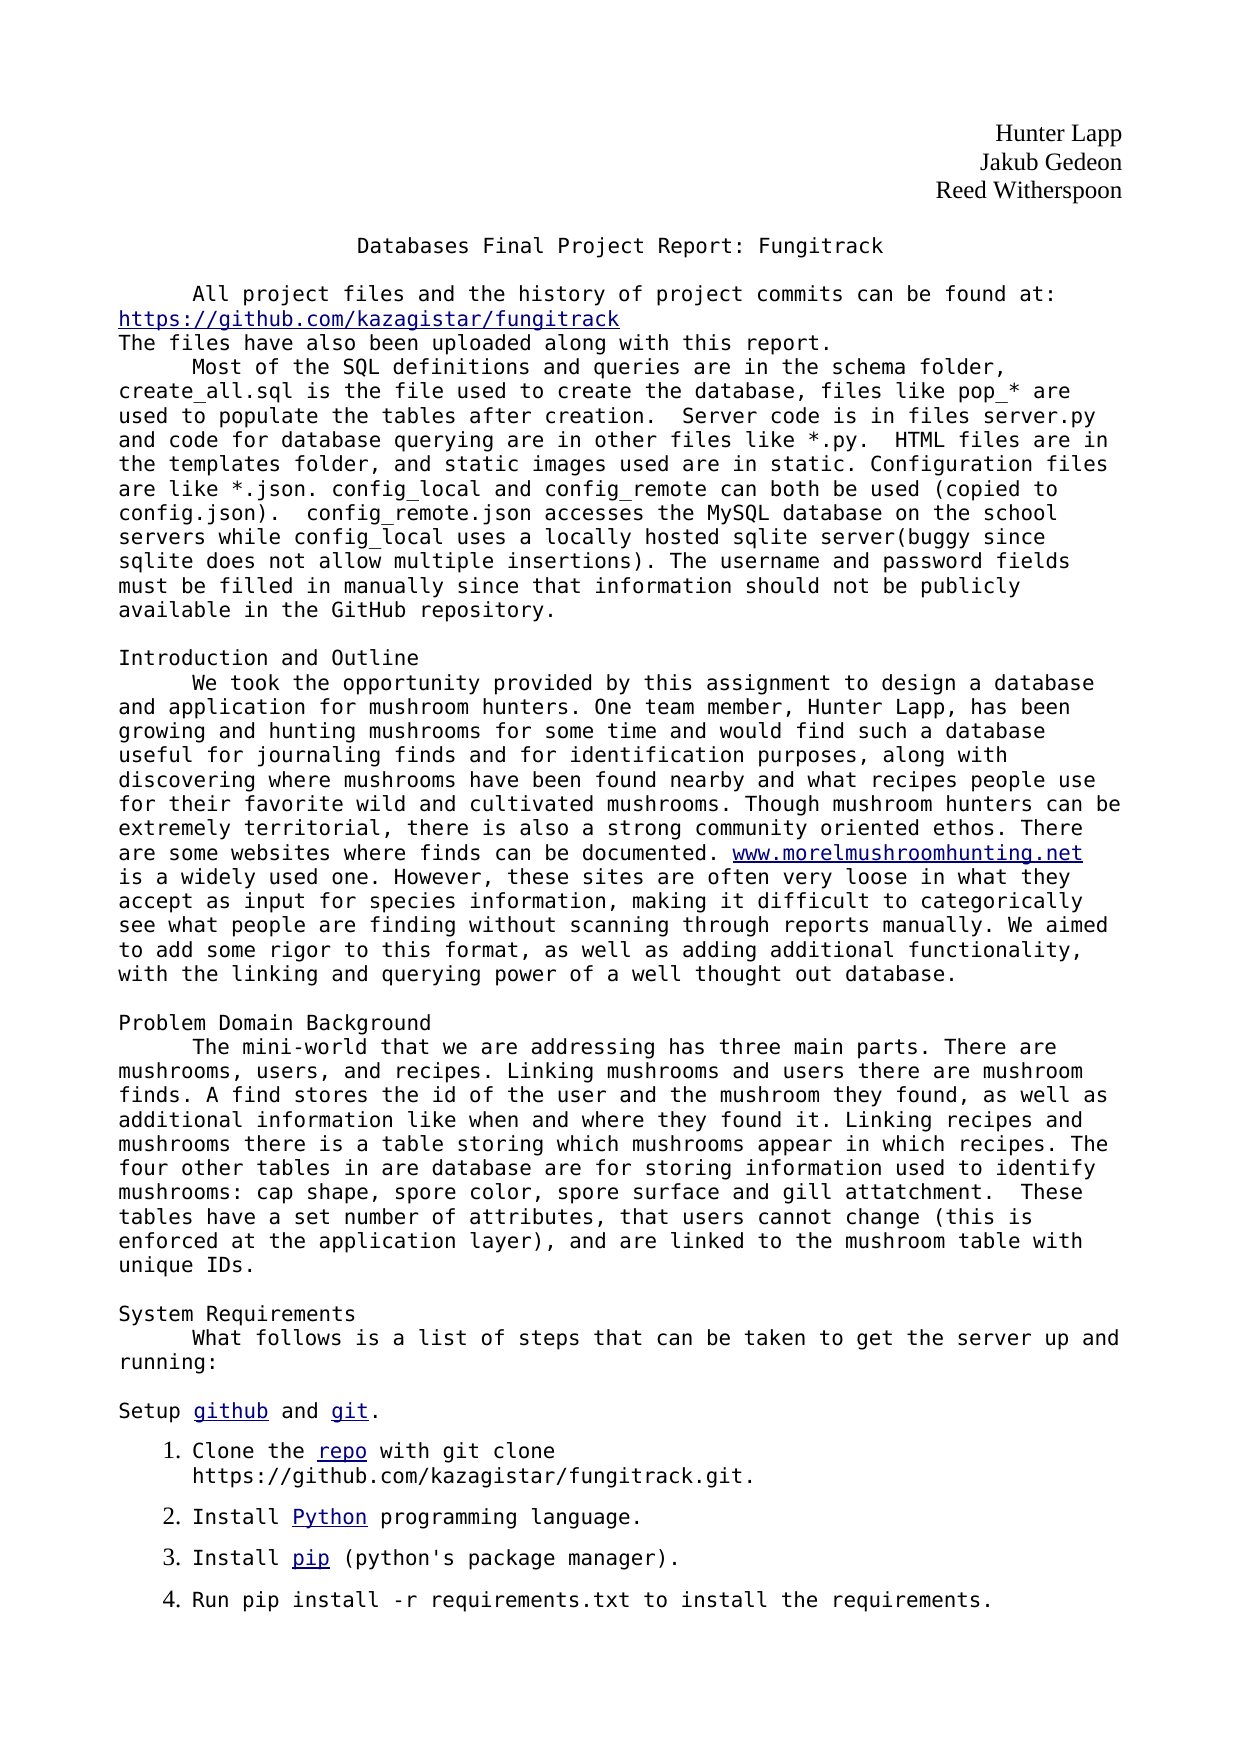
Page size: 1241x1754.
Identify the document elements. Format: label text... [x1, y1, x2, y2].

text is a widely used one. However, these sites are often very loose in what they accept as input for species information, making it difficult to categorically see what people are finding without scanning through reports manually. We aimed to add some rigor to this format, as well as adding additional functionality, with the linking and querying power of a well thought out database. [118, 865, 1122, 986]
list Clone the repo with git clone https://github.com/kazagistar/fungitrack.git. [162, 1436, 1122, 1489]
text We took the opportunity provided by this assignment to design a database and application for mushroom hunters. One team member, Hunter Lapp, has been growing and hunting mushrooms for some time and would find such a database useful for journaling finds and for identification purposes, along with discovering where mushrooms have been found nearby and what recipes people use for their favorite wild and cultivated mushrooms. Though mushroom hunters can be extremely territorial, there is also a strong community oriented ethos. There are some websites where finds can be documented. www.morelmushroomhunting.net [118, 671, 1122, 865]
text Problem Domain Background [118, 1011, 1122, 1035]
text System Requirements [118, 1302, 1122, 1326]
text Introduction and Outline [118, 646, 1122, 671]
text Setup github and git. [118, 1399, 1122, 1423]
text Databases Final Project Report: Fungitrack [118, 234, 1122, 258]
list Install Python programming language. [162, 1501, 1122, 1530]
text The files have also been uploaded along with this report. [118, 331, 1122, 355]
list Install pip (python's package manager). [162, 1542, 1122, 1571]
text All project files and the history of project commits can be found at: https://github.com/kazagistar/fungitrack [118, 282, 1122, 331]
text What follows is a list of steps that can be taken to get the server up and running: [118, 1326, 1122, 1374]
list Run pip install -r requirements.txt to install the requirements. [162, 1584, 1122, 1612]
text Most of the SQL definitions and queries are in the schema folder, create_all.sql is the file used to create the database, files like pop_* are used to populate the tables after creation. Server code is in files server.py and code for database querying are in other files like *.py. HTML files are in the templates folder, and static images used are in static. Configuration files are like *.json. config_local and config_remote can both be used (copied to config.json). config_remote.json accesses the MySQL database on the school servers while config_local uses a locally hosted sqlite server(buggy since sqlite does not allow multiple insertions). The username and password fields must be filled in manually since that information should not be publicly available in the GitHub repository. [118, 355, 1122, 622]
text The mini-world that we are addressing has three main parts. There are mushrooms, users, and recipes. Linking mushrooms and users there are mushroom finds. A find stores the id of the user and the mushroom they found, as well as additional information like when and where they found it. Linking recipes and mushrooms there is a table storing which mushrooms appear in which recipes. The four other tables in are database are for storing information used to identify mushrooms: cap shape, spore color, spore surface and gill attatchment. These tables have a set number of attributes, that users cannot change (this is enforced at the application layer), and are linked to the mushroom table with unique IDs. [118, 1035, 1122, 1277]
